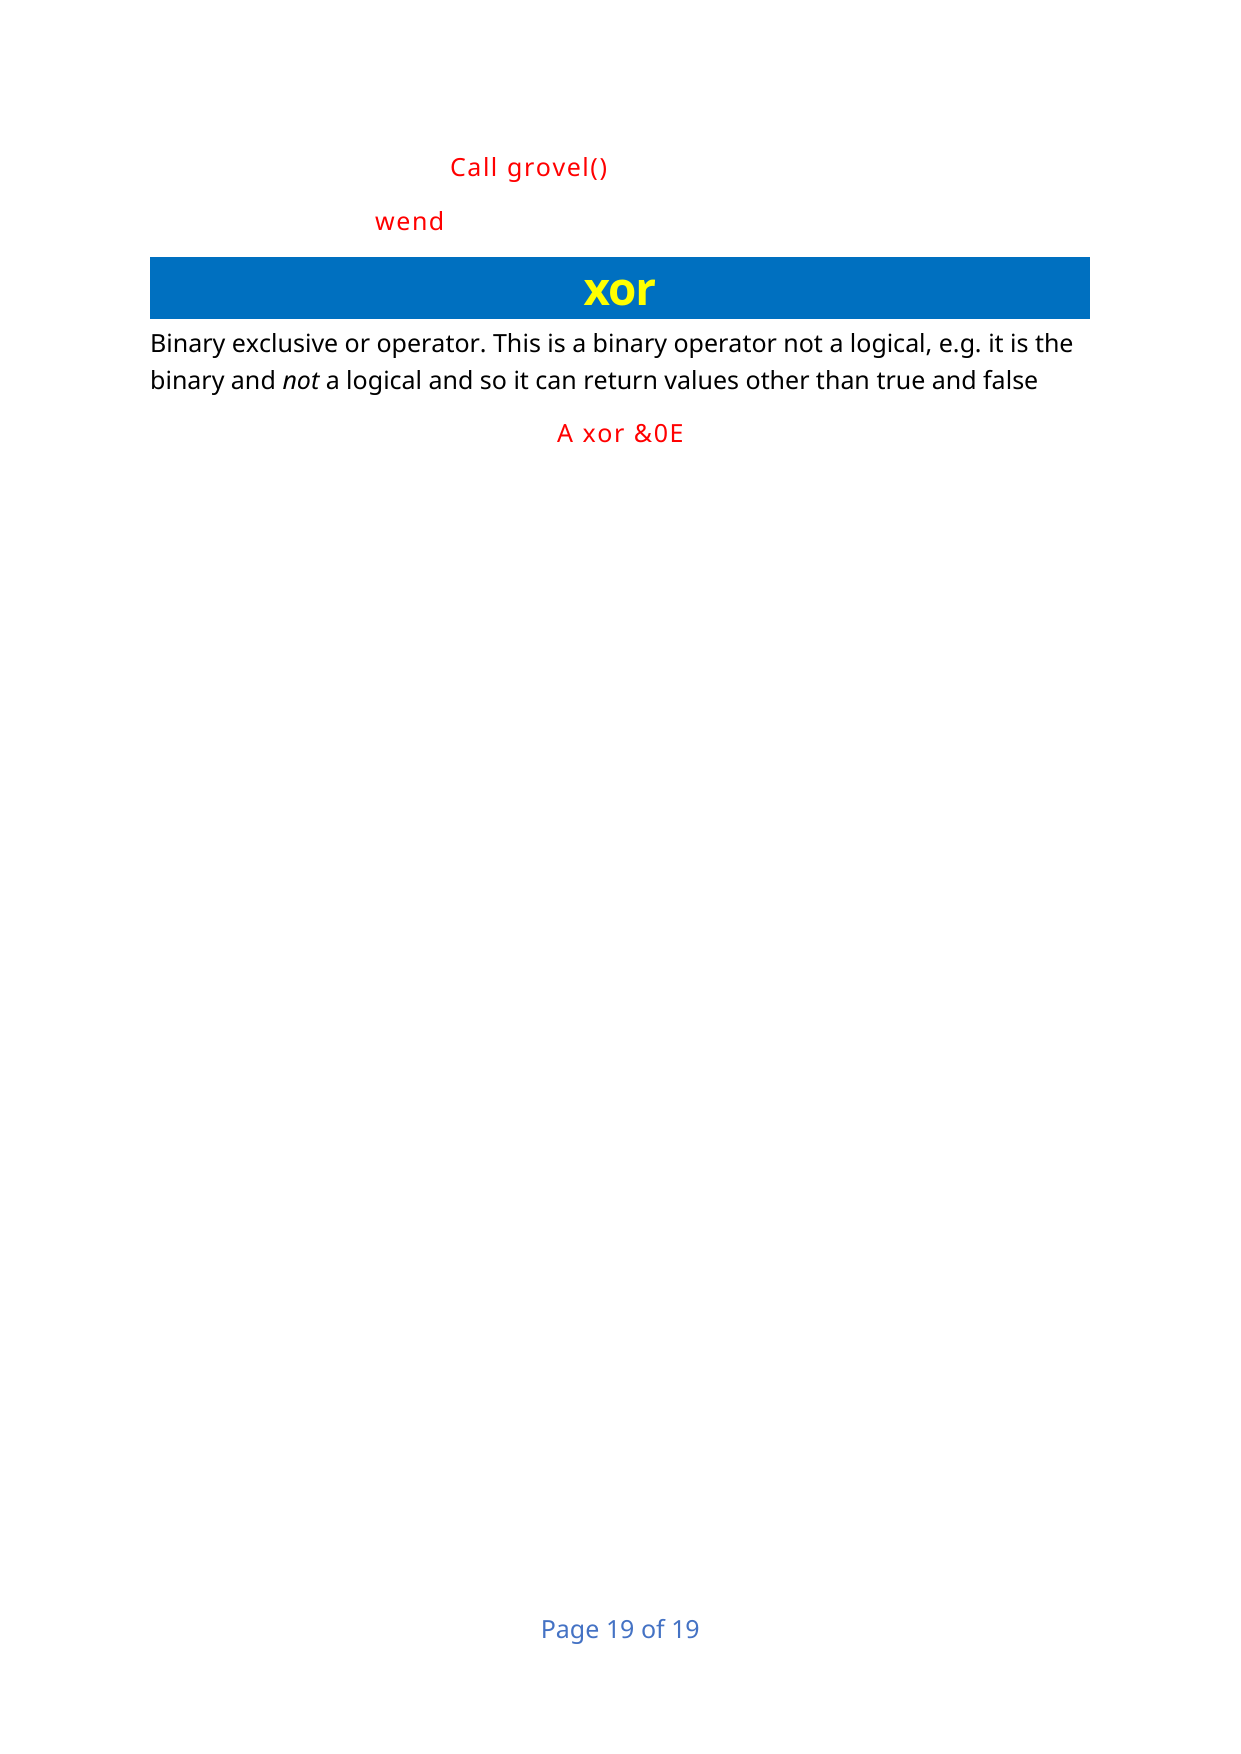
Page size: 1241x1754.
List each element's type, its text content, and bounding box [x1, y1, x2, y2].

subtitle Call grovel() [450, 150, 1090, 184]
subtitle wend [375, 203, 1090, 237]
text Binary exclusive or operator. This is a binary operator not a logical, e.g. it is the binary and not a logical and so it can return values other than true and false [150, 326, 1090, 396]
subtitle A xor &0E [150, 416, 1090, 450]
title xor [150, 257, 1090, 319]
